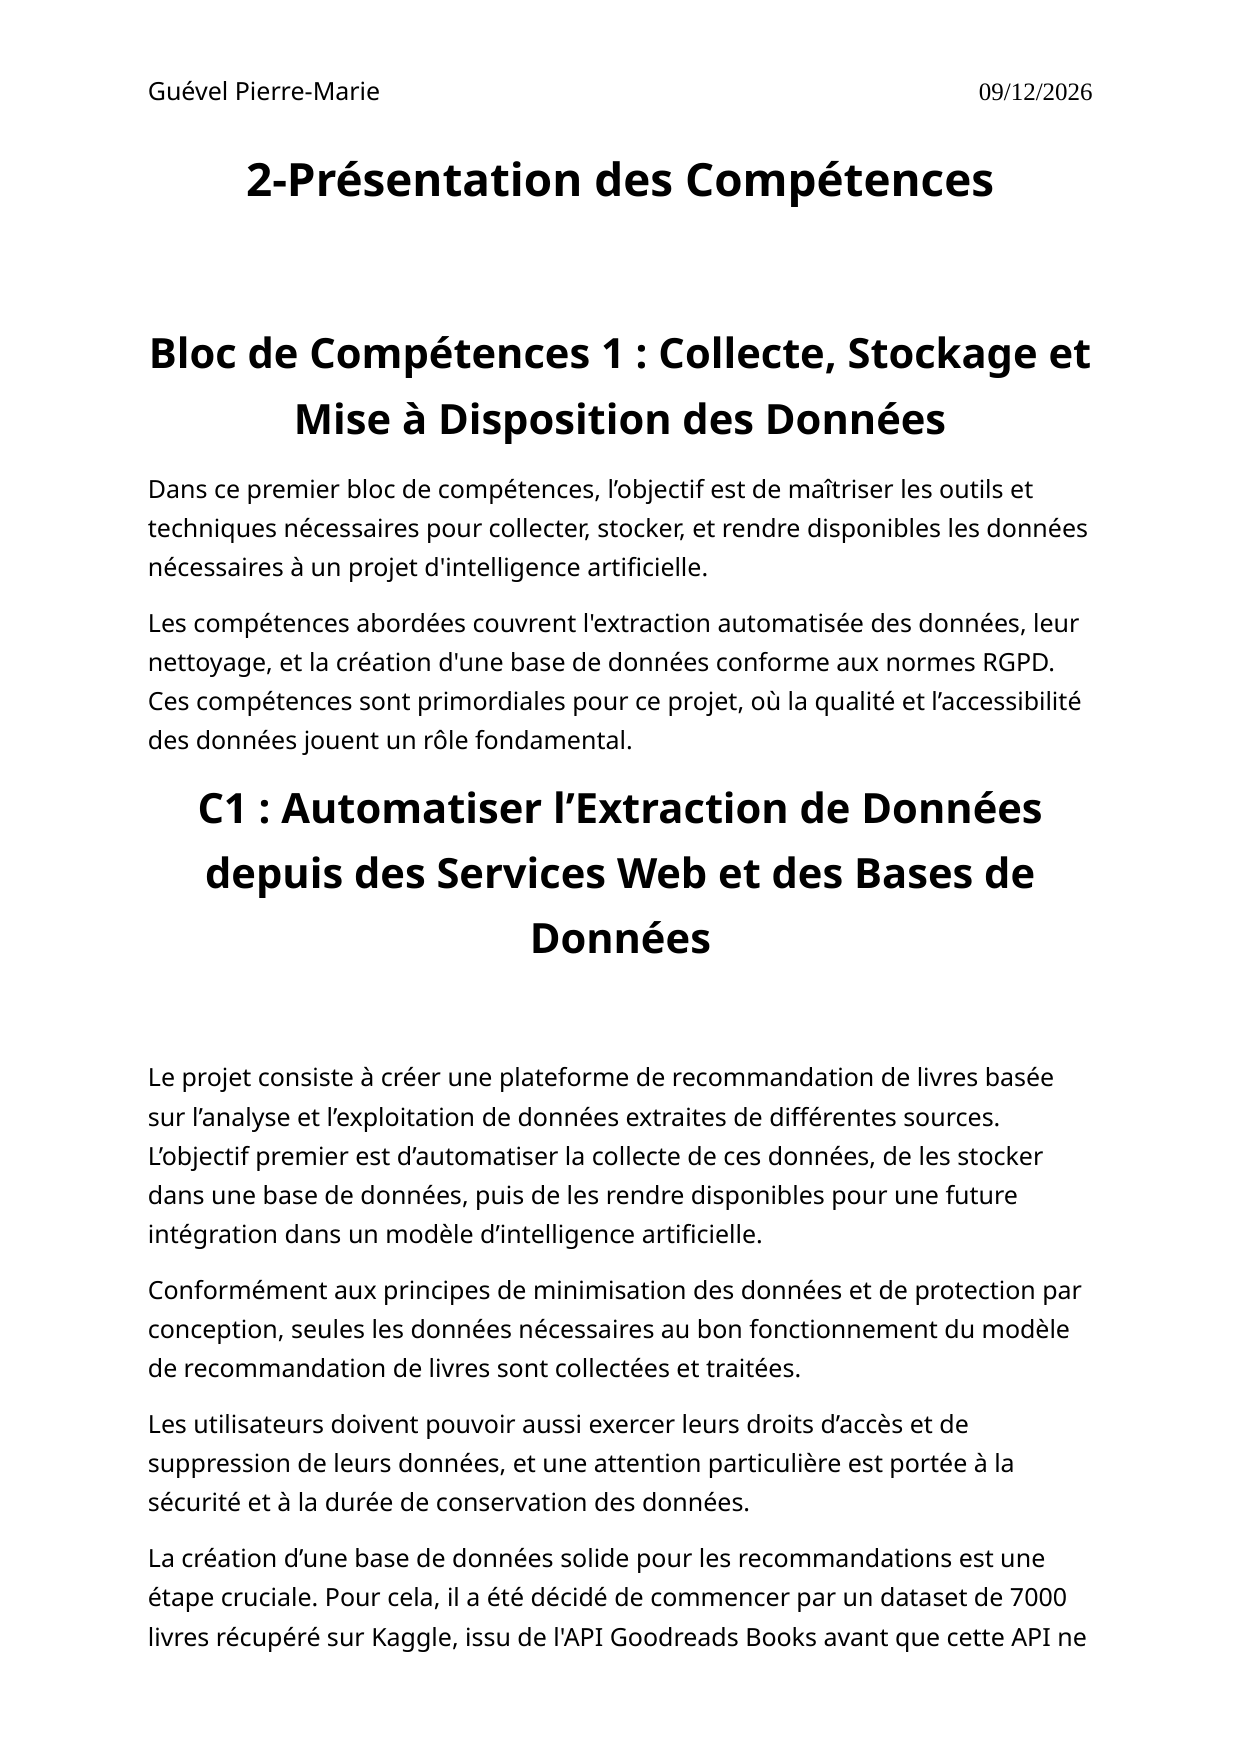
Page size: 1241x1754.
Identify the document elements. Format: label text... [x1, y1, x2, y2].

text C1 : Automatiser l’Extraction de Données depuis des Services Web et des Bases de Données [148, 779, 1093, 966]
text Dans ce premier bloc de compétences, l’objectif est de maîtriser les outils et techniques nécessaires pour collecter, stocker, et rendre disponibles les données nécessaires à un projet d'intelligence artificielle. [148, 471, 1093, 584]
text Le projet consiste à créer une plateforme de recommandation de livres basée sur l’analyse et l’exploitation de données extraites de différentes sources. L’objectif premier est d’automatiser la collecte de ces données, de les stocker dans une base de données, puis de les rendre disponibles pour une future intégration dans un modèle d’intelligence artificielle. [148, 1060, 1093, 1251]
text La création d’une base de données solide pour les recommandations est une étape cruciale. Pour cela, il a été décidé de commencer par un dataset de 7000 livres récupéré sur Kaggle, issu de l'API Goodreads Books avant que cette API ne [148, 1541, 1093, 1653]
text Les compétences abordées couvrent l'extraction automatisée des données, leur nettoyage, et la création d'une base de données conforme aux normes RGPD. Ces compétences sont primordiales pour ce projet, où la qualité et l’accessibilité des données jouent un rôle fondamental. [148, 606, 1093, 757]
text Les utilisateurs doivent pouvoir aussi exercer leurs droits d’accès et de suppression de leurs données, et une attention particulière est portée à la sécurité et à la durée de conservation des données. [148, 1407, 1093, 1519]
text 2-Présentation des Compétences [148, 148, 1093, 210]
text Bloc de Compétences 1 : Collecte, Stockage et Mise à Disposition des Données [148, 324, 1093, 446]
text Conformément aux principes de minimisation des données et de protection par conception, seules les données nécessaires au bon fonctionnement du modèle de recommandation de livres sont collectées et traitées. [148, 1272, 1093, 1385]
